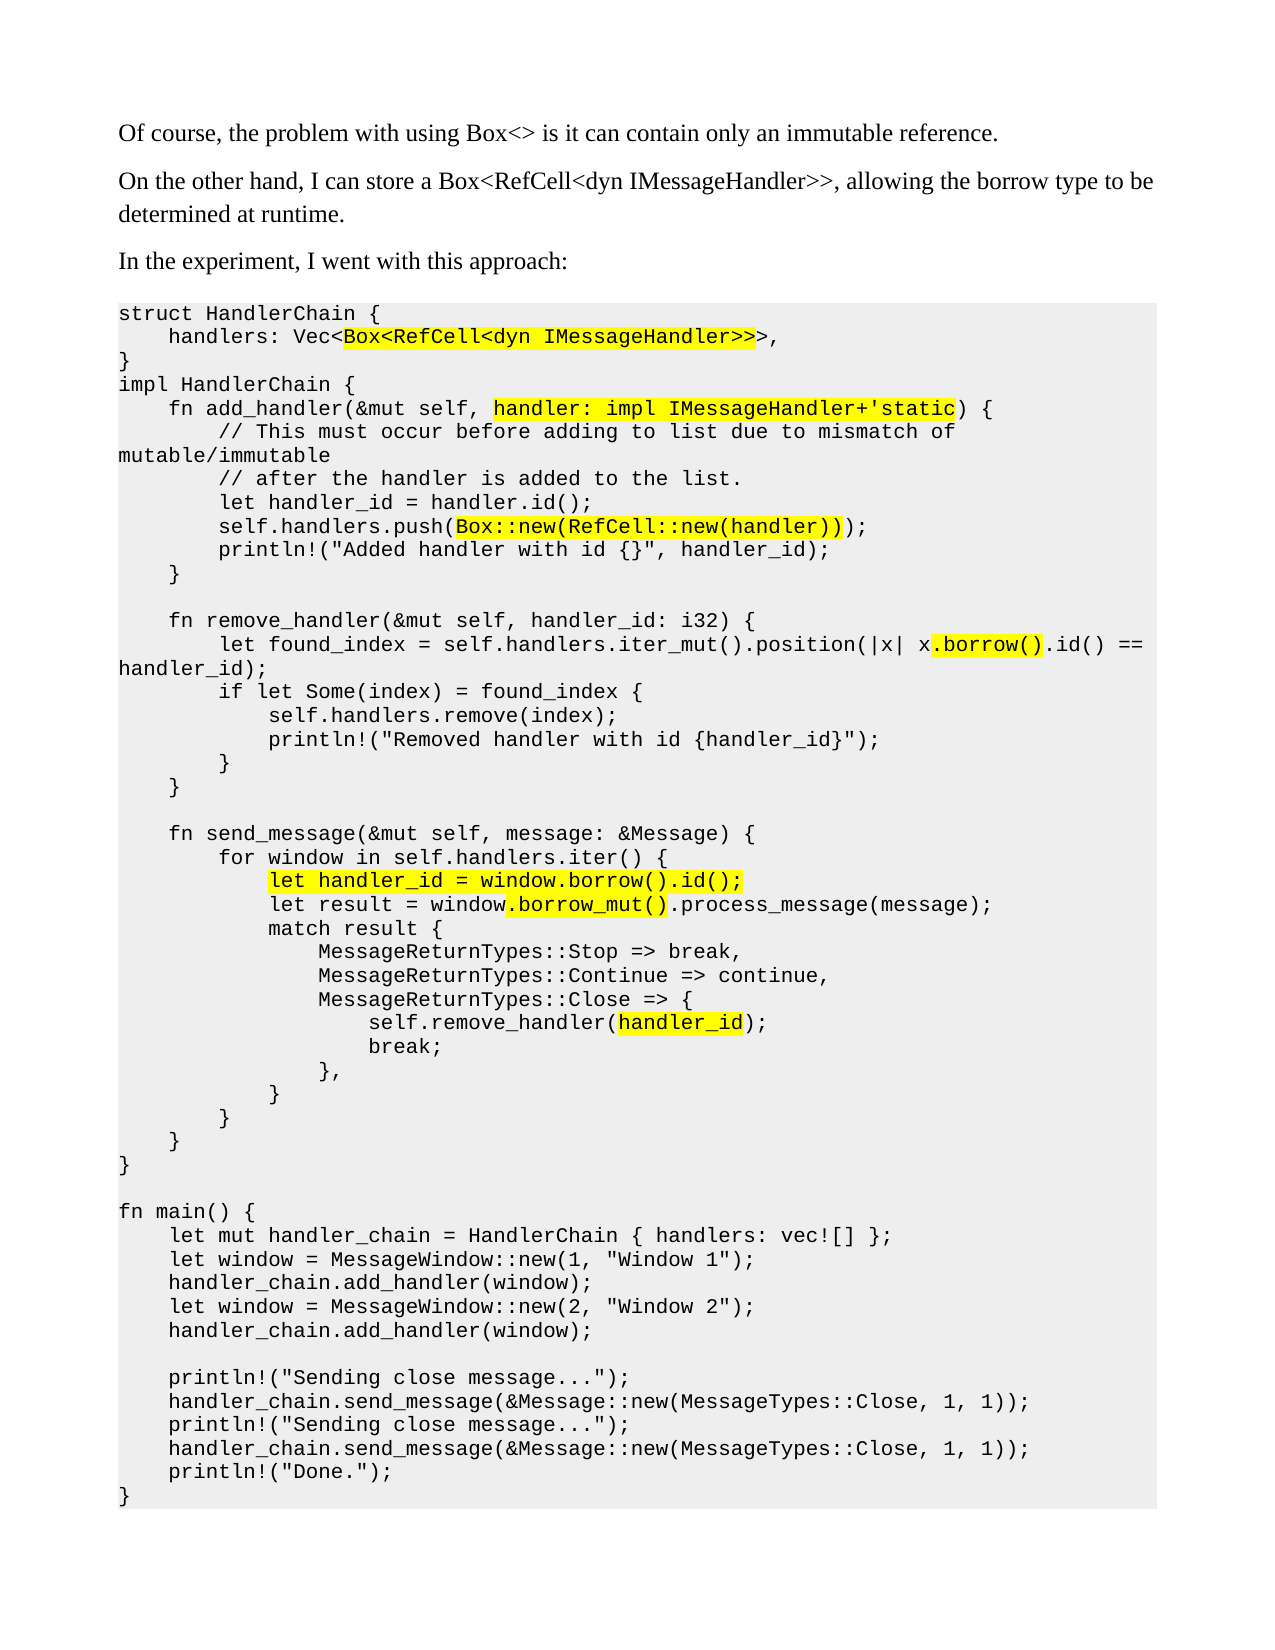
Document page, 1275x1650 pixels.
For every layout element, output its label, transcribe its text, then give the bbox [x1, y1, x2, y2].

text println!("Sending close message..."); [118, 1414, 1157, 1438]
text } [118, 350, 1157, 374]
text // after the handler is added to the list. [118, 468, 1157, 492]
text } [118, 752, 1157, 776]
text Of course, the problem with using Box<> is it can contain only an immutable reference. [118, 118, 1157, 147]
text handler_chain.send_message(&Message::new(MessageTypes::Close, 1, 1)); [118, 1391, 1157, 1414]
text println!("Added handler with id {}", handler_id); [118, 539, 1157, 563]
text In the experiment, I went with this approach: [118, 246, 1157, 275]
text fn main() { [118, 1201, 1157, 1225]
text match result { [118, 918, 1157, 941]
text handler_chain.send_message(&Message::new(MessageTypes::Close, 1, 1)); [118, 1438, 1157, 1462]
text } [118, 1131, 1157, 1154]
text On the other hand, I can store a Box<RefCell<dyn IMessageHandler>>, allowing the borrow type to be determined at runtime. [118, 166, 1157, 227]
text }, [118, 1059, 1157, 1083]
text fn remove_handler(&mut self, handler_id: i32) { [118, 610, 1157, 634]
text } [118, 1154, 1157, 1178]
text } [118, 563, 1157, 587]
text MessageReturnTypes::Stop => break, [118, 941, 1157, 965]
text println!("Done."); [118, 1462, 1157, 1485]
text let found_index = self.handlers.iter_mut().position(|x| x.borrow().id() == handler_id); [118, 634, 1157, 681]
text struct HandlerChain { [118, 303, 1157, 327]
text MessageReturnTypes::Continue => continue, [118, 965, 1157, 989]
text let mut handler_chain = HandlerChain { handlers: vec![] }; [118, 1225, 1157, 1249]
text let handler_id = handler.id(); [118, 492, 1157, 516]
text fn send_message(&mut self, message: &Message) { [118, 823, 1157, 847]
text let window = MessageWindow::new(1, "Window 1"); [118, 1249, 1157, 1272]
text handlers: Vec<Box<RefCell<dyn IMessageHandler>>>, [118, 327, 1157, 350]
text if let Some(index) = found_index { [118, 681, 1157, 705]
text handler_chain.add_handler(window); [118, 1272, 1157, 1296]
text } [118, 776, 1157, 799]
text self.handlers.remove(index); [118, 705, 1157, 728]
text handler_chain.add_handler(window); [118, 1320, 1157, 1343]
text self.handlers.push(Box::new(RefCell::new(handler))); [118, 516, 1157, 539]
text let result = window.borrow_mut().process_message(message); [118, 894, 1157, 918]
text println!("Removed handler with id {handler_id}"); [118, 728, 1157, 752]
text println!("Sending close message..."); [118, 1367, 1157, 1391]
text } [118, 1107, 1157, 1131]
text let handler_id = window.borrow().id(); [118, 870, 1157, 894]
text } [118, 1083, 1157, 1107]
text impl HandlerChain { [118, 374, 1157, 397]
text break; [118, 1036, 1157, 1059]
text } [118, 1485, 1157, 1509]
text let window = MessageWindow::new(2, "Window 2"); [118, 1296, 1157, 1320]
text // This must occur before adding to list due to mismatch of mutable/immutable [118, 421, 1157, 468]
text for window in self.handlers.iter() { [118, 847, 1157, 870]
text fn add_handler(&mut self, handler: impl IMessageHandler+'static) { [118, 397, 1157, 421]
text self.remove_handler(handler_id); [118, 1012, 1157, 1036]
text MessageReturnTypes::Close => { [118, 989, 1157, 1012]
